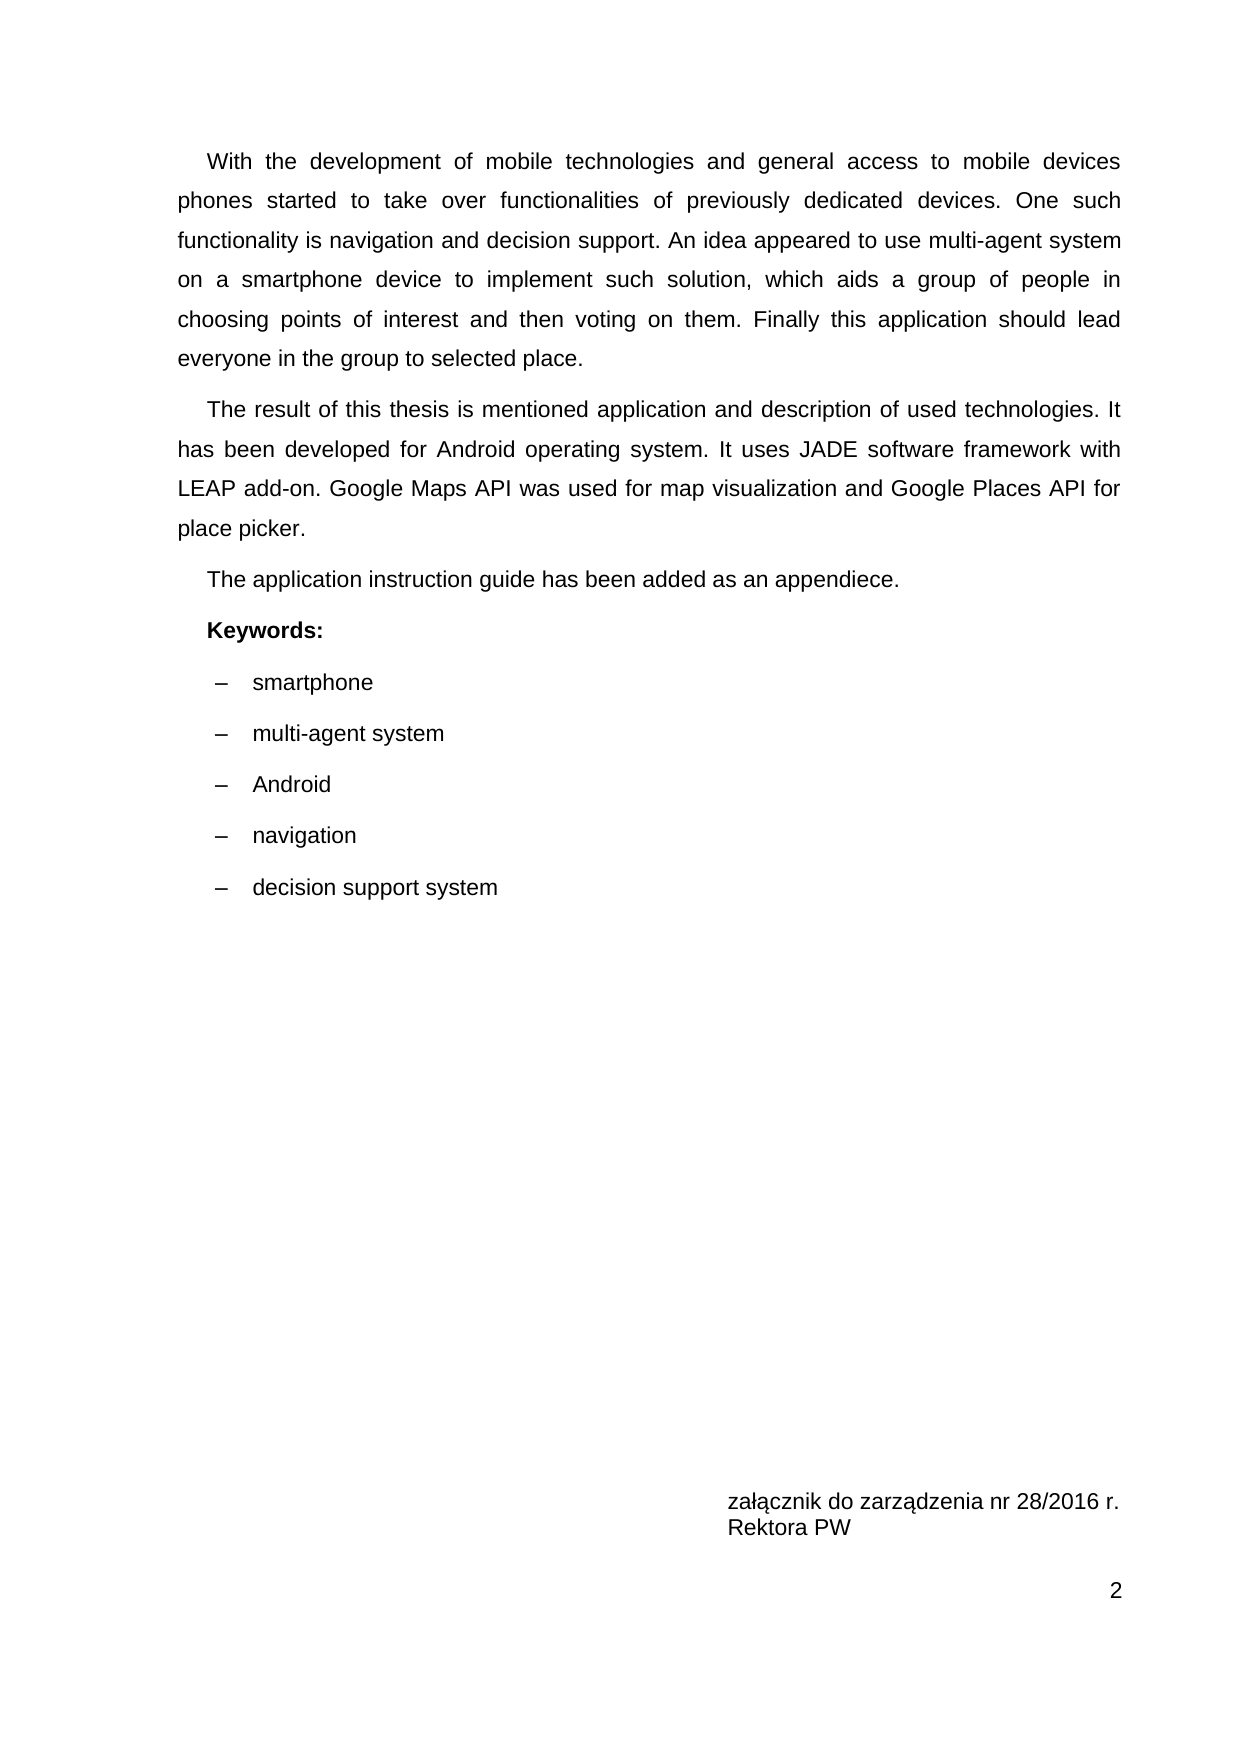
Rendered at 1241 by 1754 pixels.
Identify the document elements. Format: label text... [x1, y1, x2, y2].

text Keywords: [177, 617, 1122, 643]
text The result of this thesis is mentioned application and description of used technologies. It has been developed for Android operating system. It uses JADE software framework with LEAP add-on. Google Maps API was used for map visualization and Google Places API for place picker. [177, 396, 1122, 541]
list multi-agent system [215, 720, 1122, 746]
text załącznik do zarządzenia nr 28/2016 r. Rektora PW [727, 1488, 1122, 1541]
list Android [215, 771, 1122, 797]
text The application instruction guide has been added as an appendiece. [177, 566, 1122, 592]
list smartphone [215, 668, 1122, 695]
list navigation [215, 822, 1122, 848]
text With the development of mobile technologies and general access to mobile devices phones started to take over functionalities of previously dedicated devices. One such functionality is navigation and decision support. An idea appeared to use multi-agent system on a smartphone device to implement such solution, which aids a group of people in choosing points of interest and then voting on them. Finally this application should lead everyone in the group to selected place. [177, 148, 1122, 371]
list decision support system [215, 873, 1122, 900]
